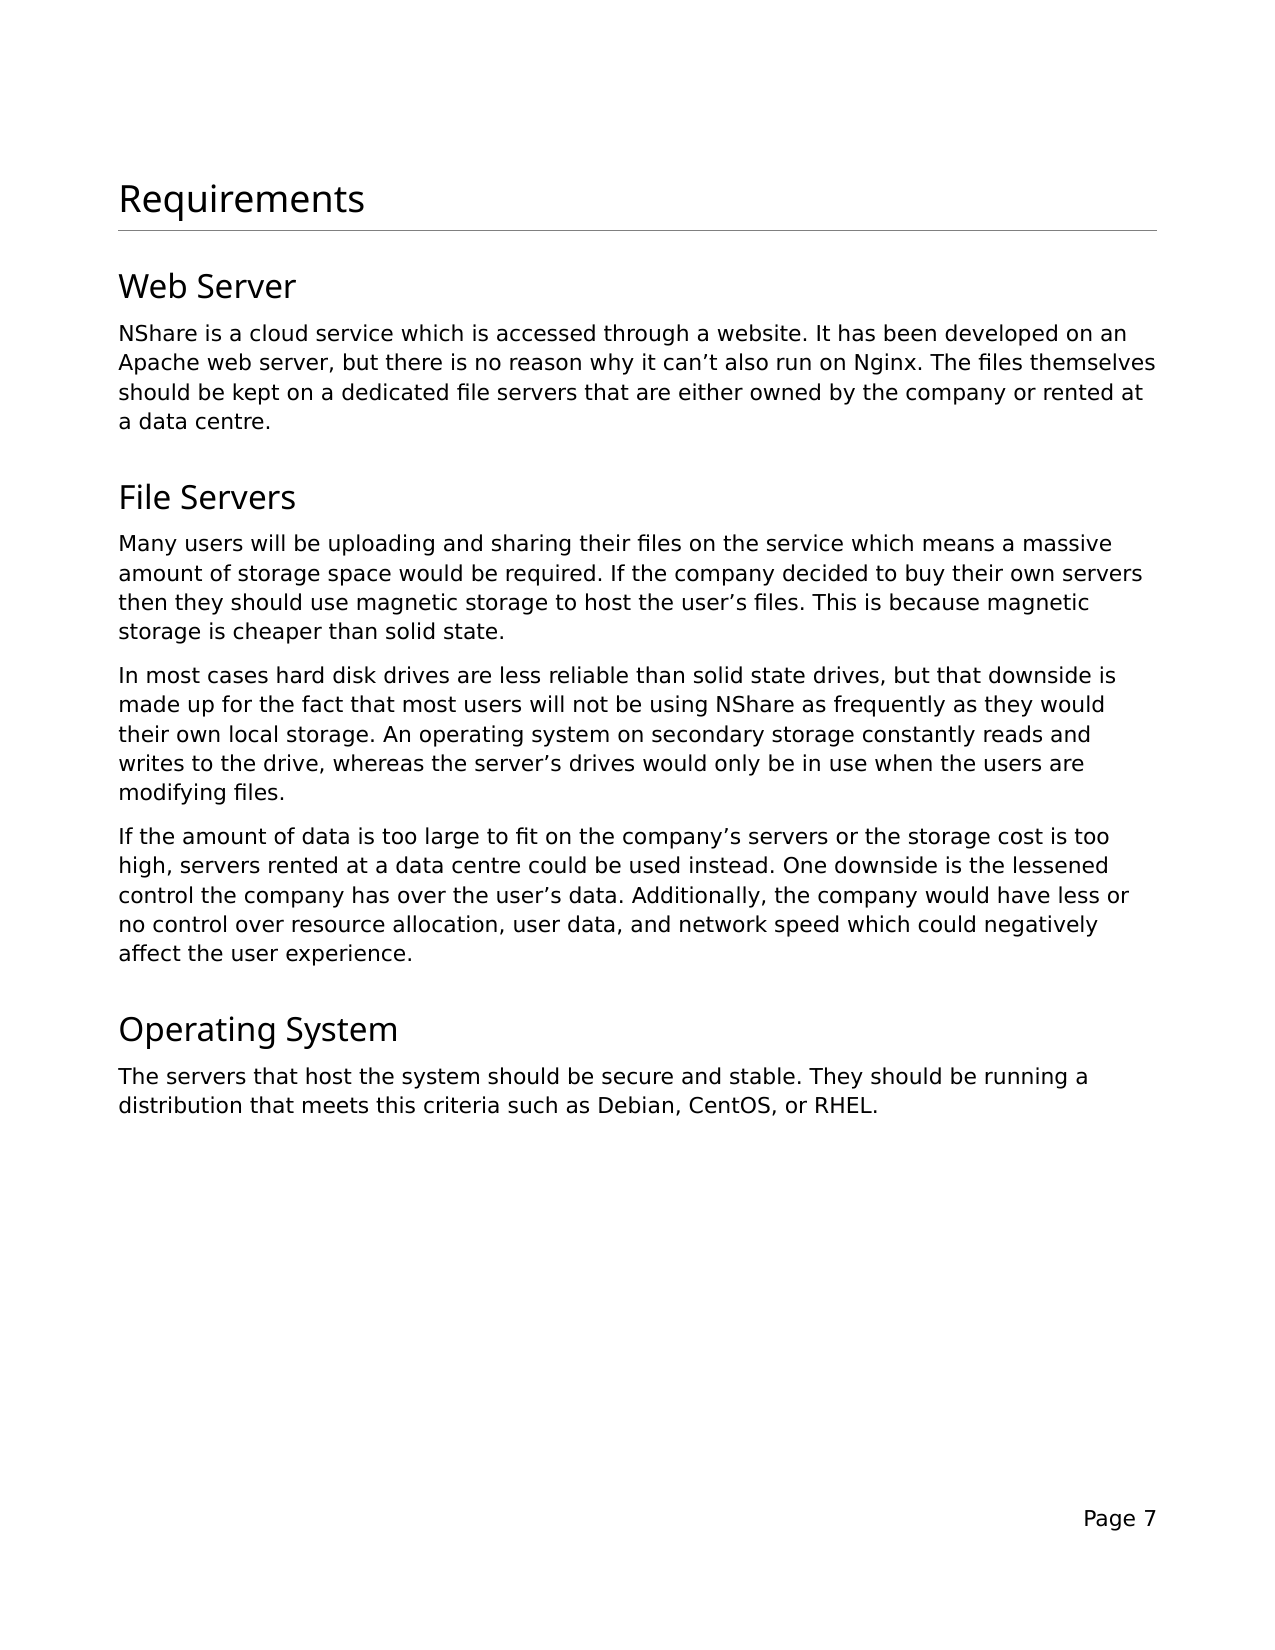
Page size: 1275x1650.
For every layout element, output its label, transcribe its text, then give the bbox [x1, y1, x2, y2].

text In most cases hard disk drives are less reliable than solid state drives, but that downside is made up for the fact that most users will not be using NShare as frequently as they would their own local storage. An operating system on secondary storage constantly reads and writes to the drive, whereas the server’s drives would only be in use when the users are modifying files. [118, 663, 1157, 806]
text The servers that host the system should be secure and stable. They should be running a distribution that meets this criteria such as Debian, CentOS, or RHEL. [118, 1064, 1157, 1119]
text Many users will be uploading and sharing their files on the service which means a massive amount of storage space would be required. If the company decided to buy their own servers then they should use magnetic storage to host the user’s files. This is because magnetic storage is cheaper than solid state. [118, 532, 1157, 645]
subtitle File Servers [118, 474, 1157, 519]
subtitle Operating System [118, 1006, 1157, 1051]
subtitle Web Server [118, 263, 1157, 309]
subtitle Requirements [118, 173, 1157, 230]
text NShare is a cloud service which is accessed through a website. It has been developed on an Apache web server, but there is no reason why it can’t also run on Nginx. The files themselves should be kept on a dedicated file servers that are either owned by the company or rented at a data centre. [118, 321, 1157, 434]
text If the amount of data is too large to fit on the company’s servers or the storage cost is too high, servers rented at a data centre could be used instead. One downside is the lessened control the company has over the user’s data. Additionally, the company would have less or no control over resource allocation, user data, and network speed which could negatively affect the user experience. [118, 824, 1157, 967]
